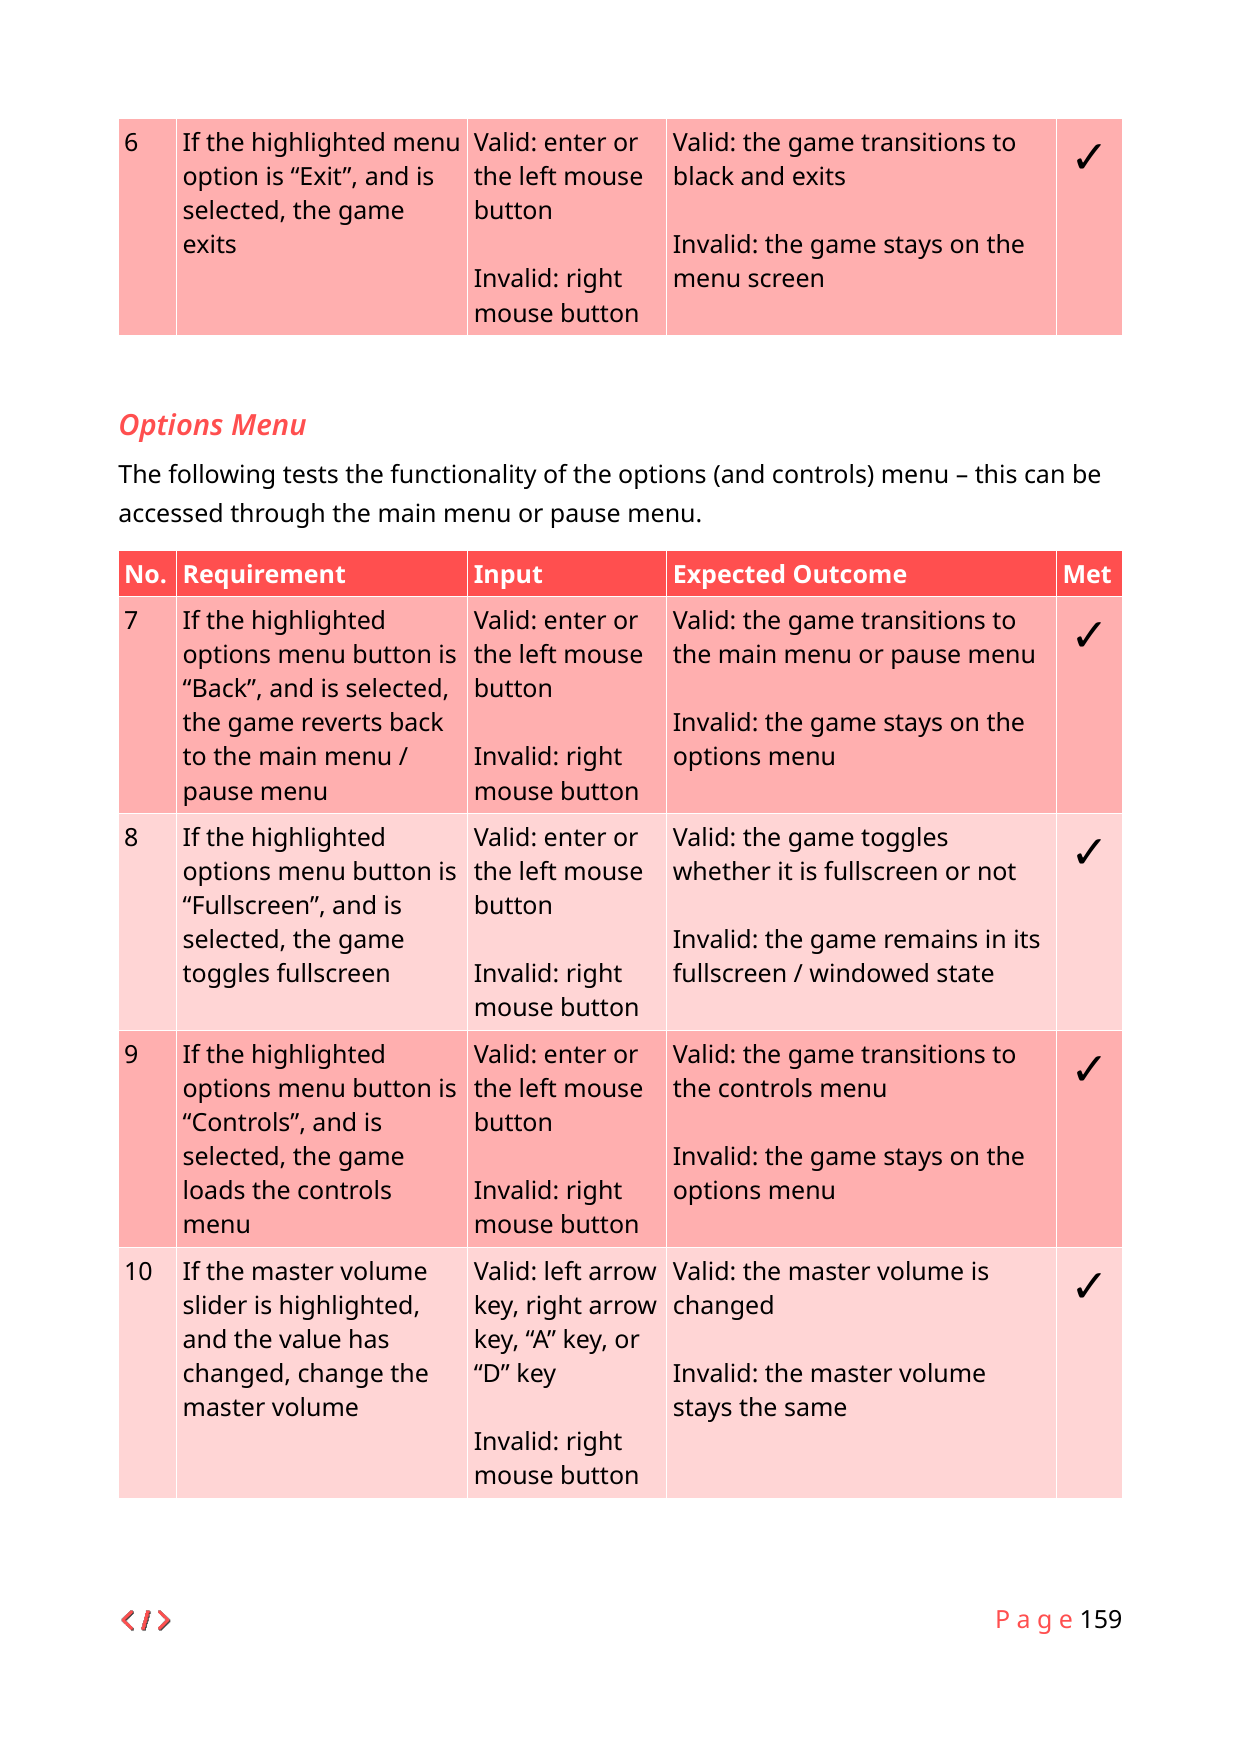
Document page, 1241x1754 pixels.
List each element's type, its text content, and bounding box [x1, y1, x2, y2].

table_cell Valid: left arrow key, right arrow key, “A” key, or “D” key Invalid: right mouse button [468, 1248, 666, 1498]
text The following tests the functionality of the options (and controls) menu – this can be accessed through the main menu or pause menu. [118, 457, 1122, 530]
table_cell 7 [119, 597, 176, 813]
table_cell 10 [119, 1248, 176, 1498]
table_header No. [119, 551, 176, 596]
table_cell ✓ [1057, 814, 1122, 1030]
table_cell If the highlighted menu option is “Exit”, and is selected, the game exits [177, 119, 467, 335]
table_cell ✓ [1057, 119, 1122, 335]
table_cell Valid: enter or the left mouse button Invalid: right mouse button [468, 1031, 666, 1247]
table_cell ✓ [1057, 1031, 1122, 1247]
table_cell Valid: enter or the left mouse button Invalid: right mouse button [468, 119, 666, 335]
table_cell Valid: the game toggles whether it is fullscreen or not Invalid: the game remains in its fullscreen / windowed state [667, 814, 1056, 1030]
table_cell If the highlighted options menu button is “Fullscreen”, and is selected, the game toggles fullscreen [177, 814, 467, 1030]
subtitle Options Menu [118, 404, 1122, 444]
table_header Expected Outcome [667, 551, 1056, 596]
table_cell Valid: the game transitions to black and exits Invalid: the game stays on the menu screen [667, 119, 1056, 335]
table_cell Valid: enter or the left mouse button Invalid: right mouse button [468, 814, 666, 1030]
table_cell If the highlighted options menu button is “Controls”, and is selected, the game loads the controls menu [177, 1031, 467, 1247]
table_cell 6 [119, 119, 176, 335]
table_cell 9 [119, 1031, 176, 1247]
picture [116, 1591, 175, 1649]
table_cell ✓ [1057, 597, 1122, 813]
table_cell If the master volume slider is highlighted, and the value has changed, change the master volume [177, 1248, 467, 1498]
table_cell Valid: the master volume is changed Invalid: the master volume stays the same [667, 1248, 1056, 1498]
table_cell Valid: the game transitions to the main menu or pause menu Invalid: the game stays on the options menu [667, 597, 1056, 813]
table_header Met [1057, 551, 1122, 596]
table_header Requirement [177, 551, 467, 596]
table_cell ✓ [1057, 1248, 1122, 1498]
table_cell If the highlighted options menu button is “Back”, and is selected, the game reverts back to the main menu / pause menu [177, 597, 467, 813]
table_cell 8 [119, 814, 176, 1030]
table_cell Valid: the game transitions to the controls menu Invalid: the game stays on the options menu [667, 1031, 1056, 1247]
table_header Input [468, 551, 666, 596]
table_cell Valid: enter or the left mouse button Invalid: right mouse button [468, 597, 666, 813]
